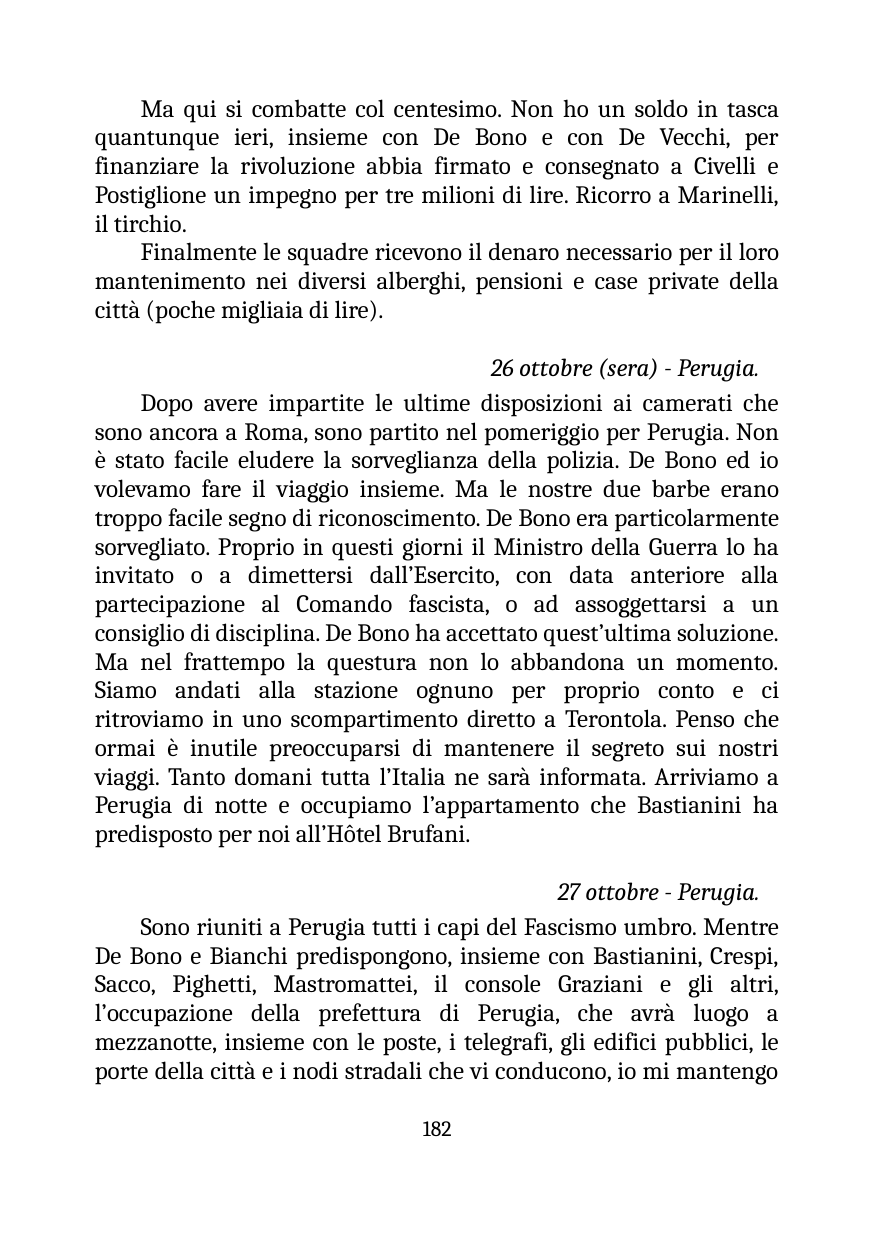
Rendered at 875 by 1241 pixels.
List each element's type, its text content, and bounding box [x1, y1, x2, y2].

text Sono riuniti a Perugia tutti i capi del Fascismo umbro. Mentre De Bono e Bianchi predispongono, insieme con Bastianini, Crespi, Sacco, Pighetti, Mastromattei, il console Graziani e gli altri, l’occupazione della prefettura di Perugia, che avrà luogo a mezzanotte, insieme con le poste, i telegrafi, gli edifici pubblici, le porte della città e i nodi stradali che vi conducono, io mi mantengo [94, 913, 779, 1085]
text Ma qui si combatte col centesimo. Non ho un soldo in tasca quantunque ieri, insieme con De Bono e con De Vecchi, per finanziare la rivoluzione abbia firmato e consegnato a Civelli e Postiglione un impegno per tre milioni di lire. Ricorro a Marinelli, il tirchio. [94, 94, 779, 238]
text Dopo avere impartite le ultime disposizioni ai camerati che sono ancora a Roma, sono partito nel pomeriggio per Perugia. Non è stato facile eludere la sorveglianza della polizia. De Bono ed io volevamo fare il viaggio insieme. Ma le nostre due barbe erano troppo facile segno di riconoscimento. De Bono era particolarmente sorvegliato. Proprio in questi giorni il Ministro della Guerra lo ha invitato o a dimettersi dall’Esercito, con data anteriore alla partecipazione al Comando fascista, o ad assoggettarsi a un consiglio di disciplina. De Bono ha accettato quest’ultima soluzione. Ma nel frattempo la questura non lo abbandona un momento. Siamo andati alla stazione ognuno per proprio conto e ci ritroviamo in uno scompartimento diretto a Terontola. Penso che ormai è inutile preoccuparsi di mantenere il segreto sui nostri viaggi. Tanto domani tutta l’Italia ne sarà informata. Arriviamo a Perugia di notte e occupiamo l’appartamento che Bastianini ha predisposto per noi all’Hôtel Brufani. [94, 389, 779, 849]
text 27 ottobre - Perugia. [94, 878, 762, 907]
text 26 ottobre (sera) - Perugia. [94, 354, 762, 383]
text Finalmente le squadre ricevono il denaro necessario per il loro mantenimento nei diversi alberghi, pensioni e case private della città (poche migliaia di lire). [94, 238, 779, 324]
